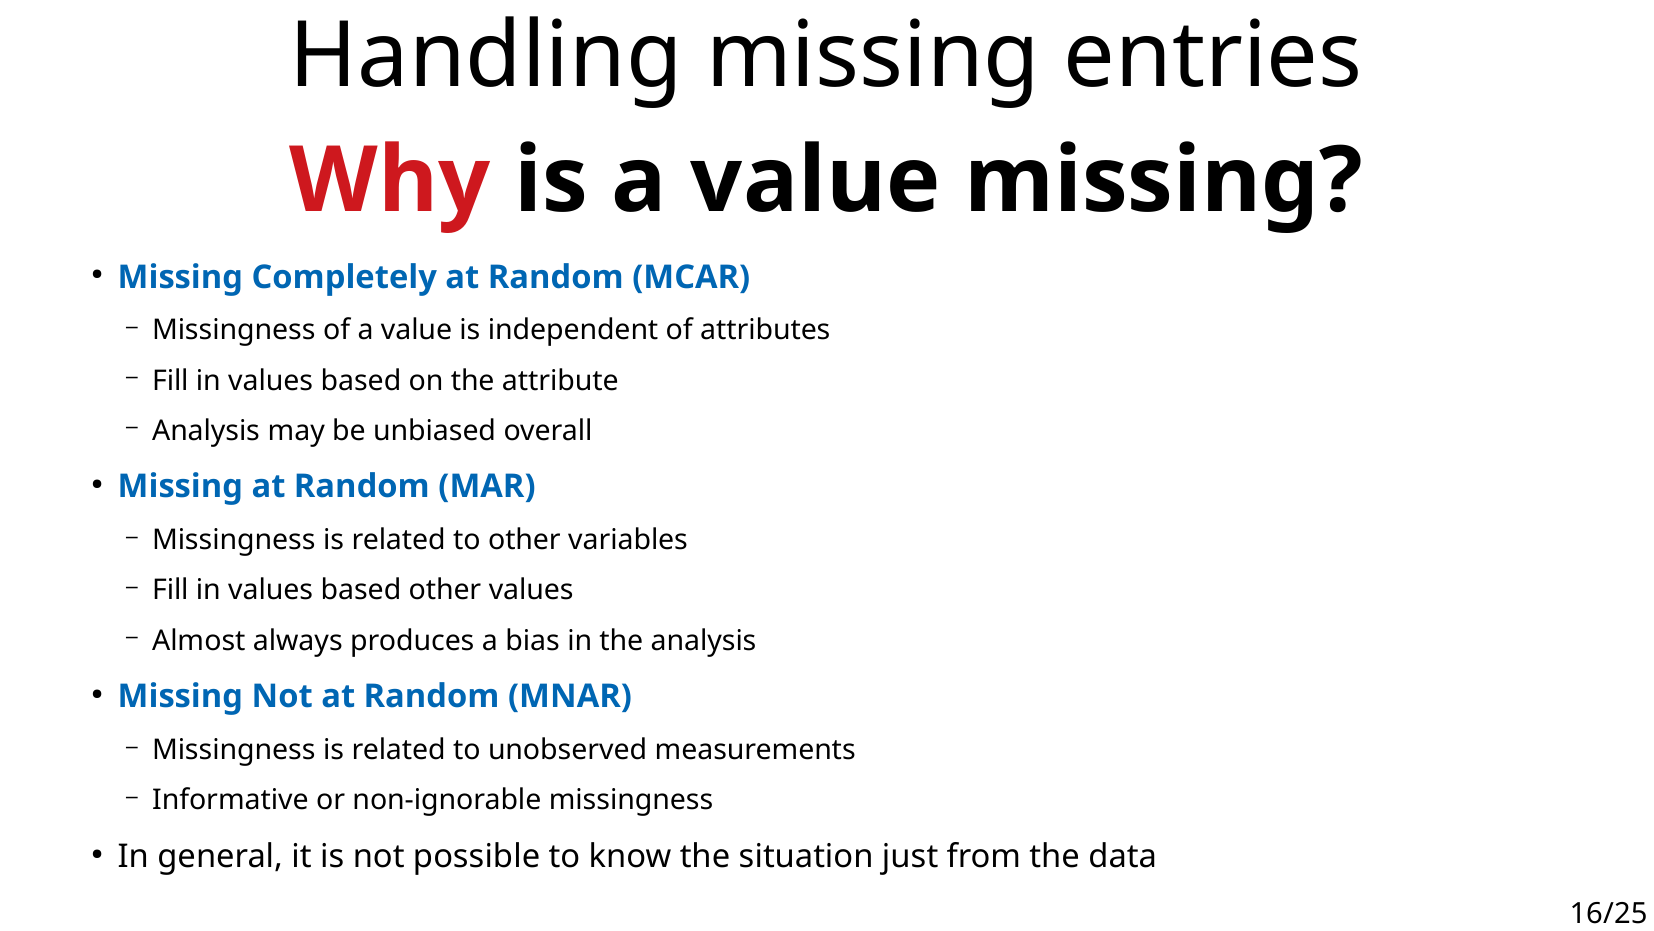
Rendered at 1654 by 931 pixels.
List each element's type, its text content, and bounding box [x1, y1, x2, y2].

title Handling missing entries Why is a value missing? [82, 1, 1571, 226]
list Missing Completely at Random (MCAR) Missingness of a value is independent of attributes Fill in values based on the attribute Analysis may be unbiased overall Missing at Random (MAR) Missingness is related to other variables Fill in values based other values Almost always produces a bias in the analysis Missing Not at Random (MNAR) Missingness is related to unobserved measurements Informative or non-ignorable missingness In general, it is not possible to know the situation just from the data [82, 253, 1571, 886]
